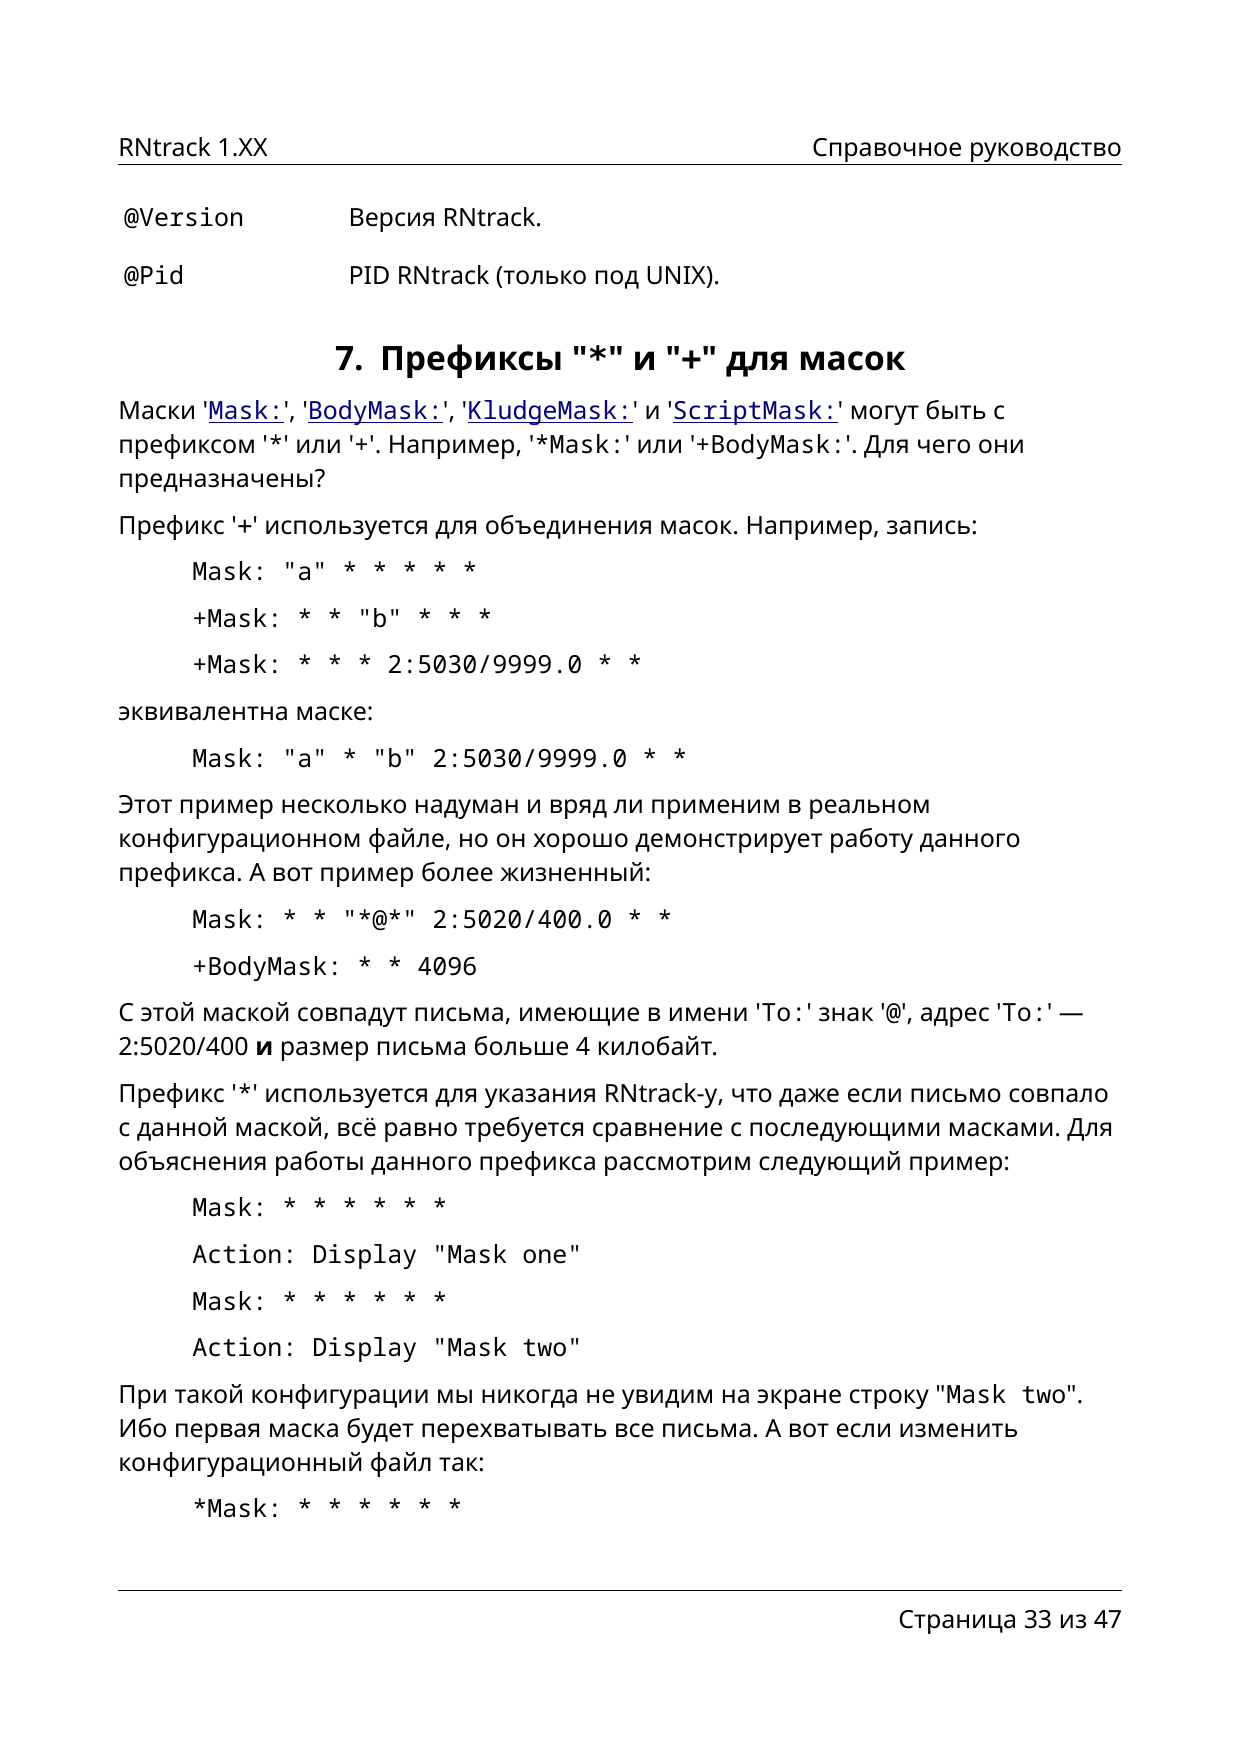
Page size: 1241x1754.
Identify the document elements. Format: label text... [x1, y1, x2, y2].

text +Mask: * * * 2:5030/9999.0 * * [192, 647, 1122, 681]
table_cell Версия RNtrack. [343, 194, 1122, 252]
table_cell PID RNtrack (только под UNIX). [343, 252, 1122, 309]
subtitle Префиксы "*" и "+" для масок [118, 334, 1122, 380]
text Action: Display "Mask two" [192, 1330, 1122, 1364]
text Этот пример несколько надуман и вряд ли применим в реальном конфигурационном файле, но он хорошо демонстрирует работу данного префикса. А вот пример более жизненный: [118, 787, 1122, 889]
text эквивалентна маске: [118, 694, 1122, 728]
text +Mask: * * "b" * * * [192, 601, 1122, 635]
text Mask: "a" * * * * * [192, 554, 1122, 588]
text *Mask: * * * * * * [192, 1491, 1122, 1525]
text Префикс '*' используется для указания RNtrack-у, что даже если письмо совпало с данной маской, всё равно требуется сравнение с последующими масками. Для объяснения работы данного префикса рассмотрим следующий пример: [118, 1075, 1122, 1177]
text Маски 'Mask:', 'BodyMask:', 'KludgeMask:' и 'ScriptMask:' могут быть с префиксом '*' или '+'. Например, '*Mask:' или '+BodyMask:'. Для чего они предназначены? [118, 393, 1122, 495]
text С этой маской совпадут письма, имеющие в имени 'To:' знак '@', адрес 'To:' — 2:5020/400 и размер письма больше 4 килобайт. [118, 995, 1122, 1063]
text Префикс '+' используется для объединения масок. Например, запись: [118, 507, 1122, 542]
table_cell @Version [118, 194, 343, 252]
text Mask: * * * * * * [192, 1283, 1122, 1317]
text Mask: * * "*@*" 2:5020/400.0 * * [192, 902, 1122, 936]
table_cell @Pid [118, 252, 343, 309]
text Mask: * * * * * * [192, 1190, 1122, 1224]
text При такой конфигурации мы никогда не увидим на экране строку "Mask two". Ибо первая маска будет перехватывать все письма. А вот если изменить конфигурационный файл так: [118, 1376, 1122, 1478]
text Mask: "a" * "b" 2:5030/9999.0 * * [192, 740, 1122, 774]
text Action: Display "Mask one" [192, 1237, 1122, 1271]
text +BodyMask: * * 4096 [192, 948, 1122, 982]
